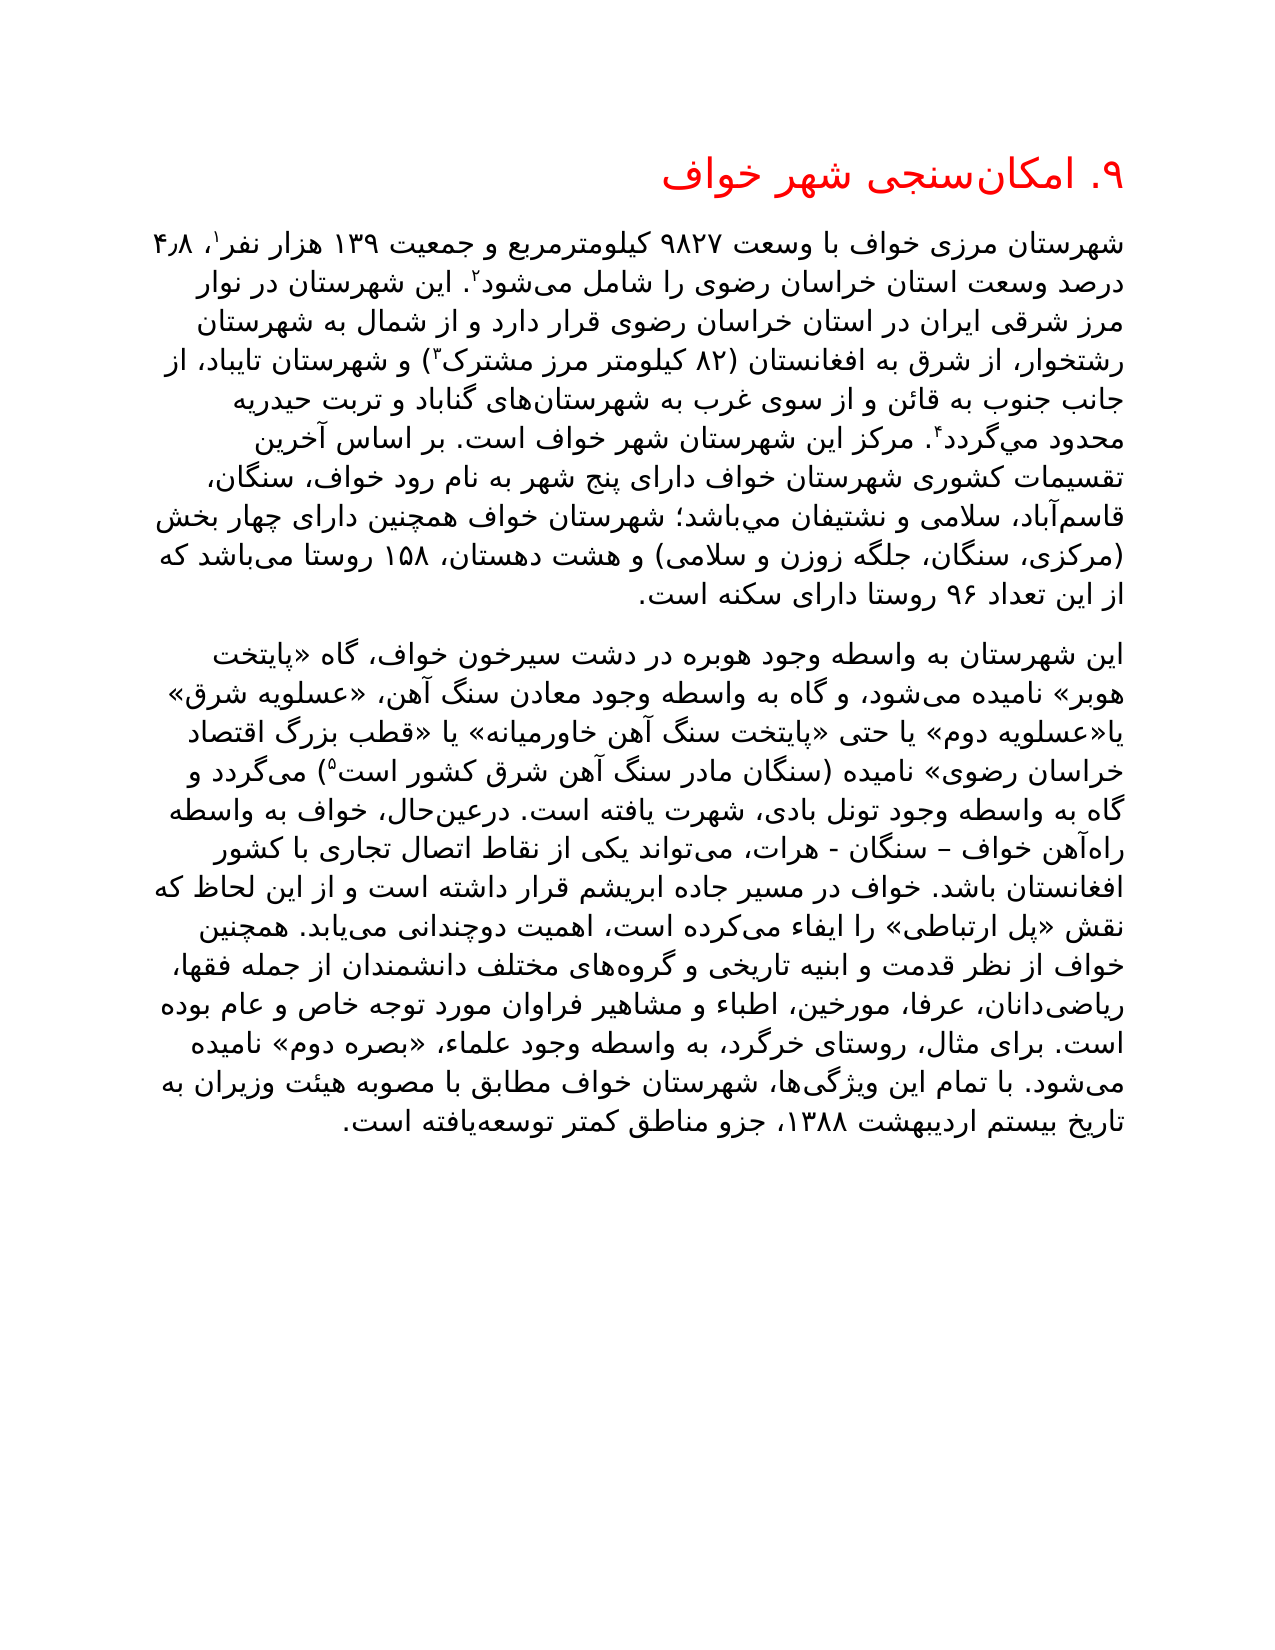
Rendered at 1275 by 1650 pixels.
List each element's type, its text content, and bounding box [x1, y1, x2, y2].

text ۹. امکان‌سنجی شهر خواف [150, 150, 1125, 198]
text این شهرستان به واسطه وجود هوبره در دشت سیرخون خواف، گاه «پایتخت هوبر» نامیده می‌شود، و گاه به واسطه وجود معادن سنگ آهن، «عسلویه شرق» یا«عسلویه دوم» یا حتی «پایتخت سنگ آهن خاورمیانه» یا «قطب بزرگ اقتصاد خراسان رضوی» نامیده (سنگان مادر سنگ آهن شرق کشور است۵) می‌گردد و گاه به واسطه وجود تونل بادی، شهرت یافته است. درعین‌حال، خواف به واسطه راه‌آهن خواف – سنگان - هرات، می‌تواند یکی از نقاط اتصال تجاری با کشور افغانستان باشد. خواف در مسیر جاده ابریشم قرار داشته است و از این لحاظ که نقش «پل ارتباطی» را ایفاء می‌کرده است، اهمیت دوچندانی می‌یابد. همچنین خواف از نظر قدمت و ابنیه تاریخی و گروه‌های مختلف دانشمندان از جمله فقها، ریاضی‌دانان، عرفا، مورخین، اطباء و مشاهیر فراوان مورد توجه خاص و عام بوده است. برای مثال، روستای خرگرد، به واسطه وجود علماء، «بصره دوم» نامیده می‌شود. با تمام این ویژگی‌ها، شهرستان خواف مطابق با مصوبه هیئت ‌وزیران به تاریخ بیستم اردیبهشت ۱۳۸۸، جزو مناطق کمتر توسعه‌یافته است. [150, 637, 1125, 1138]
text شهرستان مرزی خواف با وسعت ۹۸۲۷ کیلومترمربع و جمعیت ۱۳۹ هزار نفر۱، ۴٫۸ درصد وسعت استان خراسان رضوی را شامل می‌شود۲. این شهرستان در نوار مرز شرقی ایران در استان خراسان رضوی قرار دارد و از شمال به شهرستان رشتخوار، از شرق به افغانستان (۸۲ کیلومتر مرز مشترک۳) و شهرستان تایباد، از جانب جنوب به قائن و از سوی غرب به شهرستان‌های گناباد و تربت حیدریه محدود مي‌گردد۴. مركز این شهرستان شهر خواف است. بر اساس آخرین تقسیمات كشوری شهرستان خواف دارای پنج شهر به نام رود خواف، سنگان، قاسم‌آباد، سلامی و نشتیفان مي‌باشد؛ شهرستان خواف همچنین دارای چهار بخش (مرکزی، سنگان، جلگه زوزن و سلامی) و هشت دهستان، ۱۵۸ روستا می‌باشد که از این تعداد ۹۶ روستا دارای سکنه است. [150, 227, 1125, 611]
